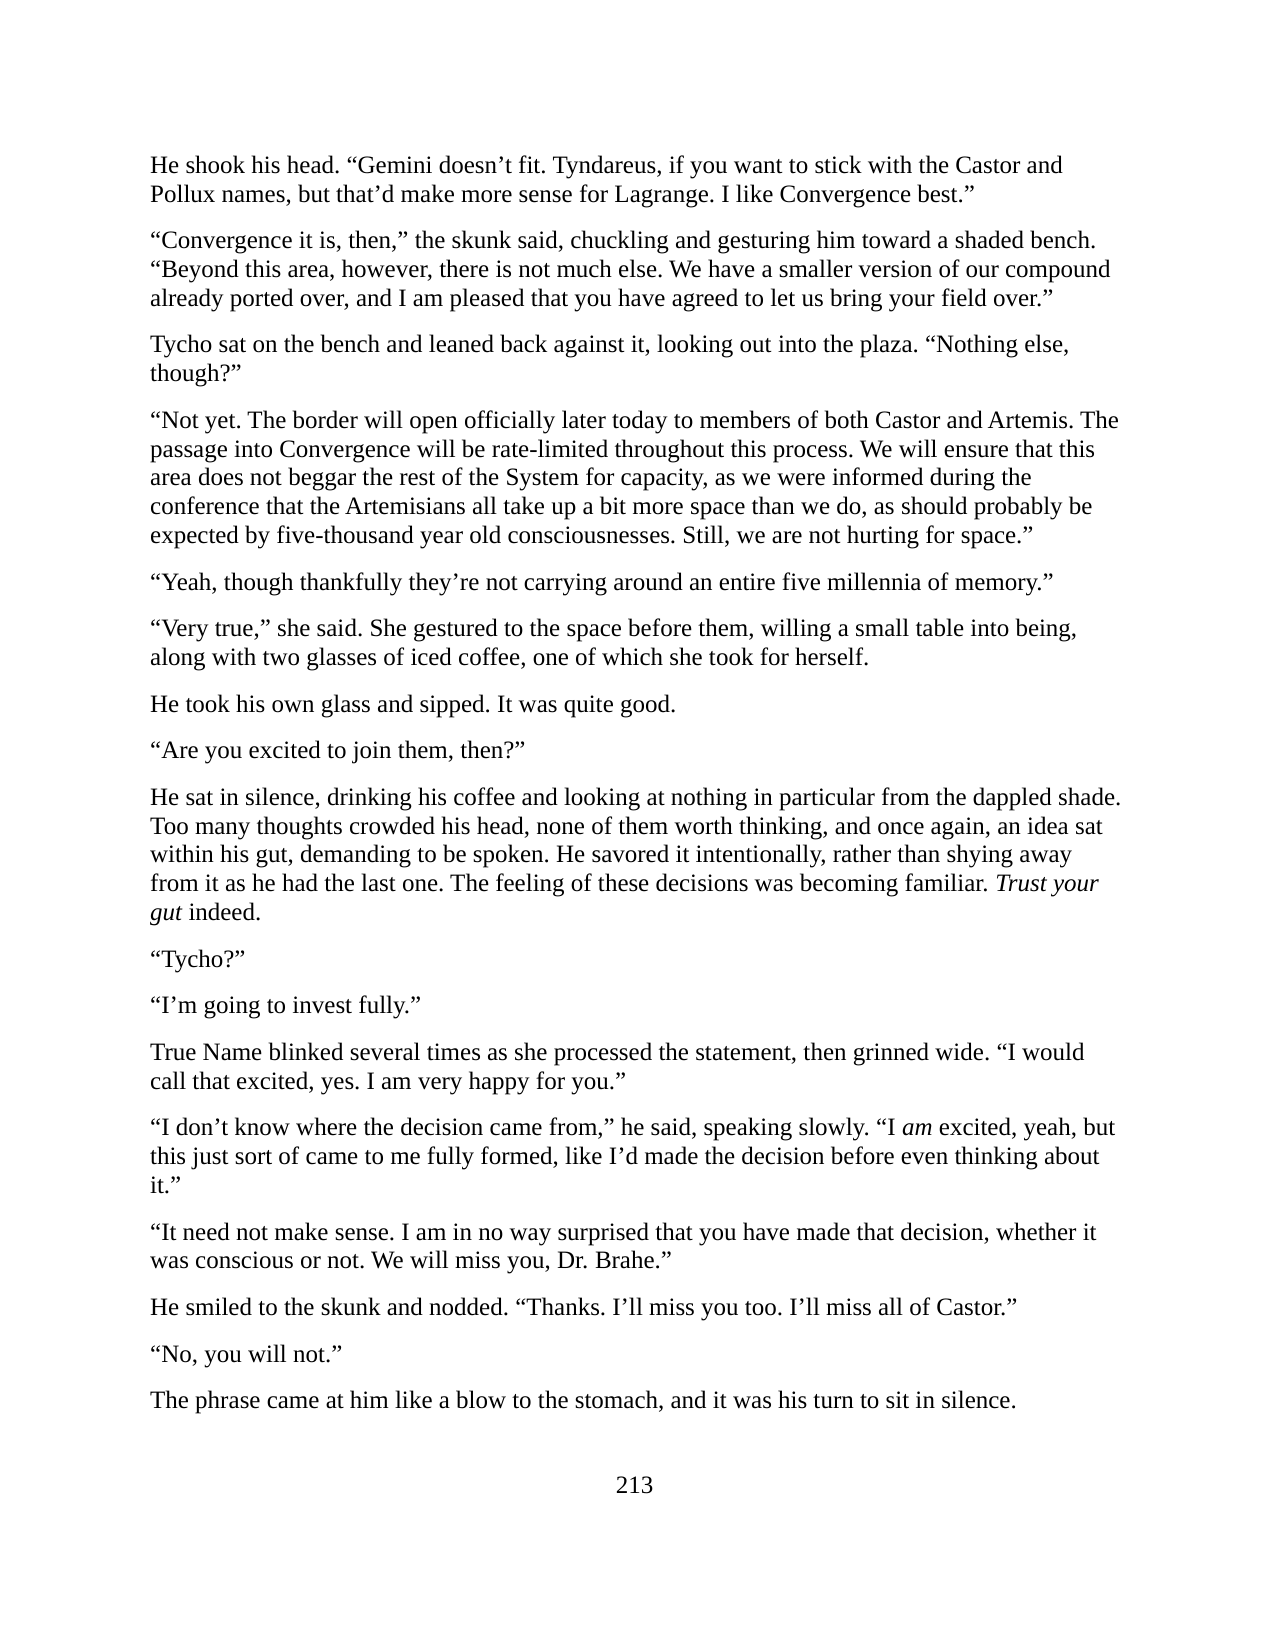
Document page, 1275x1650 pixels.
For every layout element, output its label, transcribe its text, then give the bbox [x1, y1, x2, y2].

text “It need not make sense. I am in no way surprised that you have made that decision, whether it was conscious or not. We will miss you, Dr. Brahe.” [150, 1217, 1125, 1274]
text “Tycho?” [150, 944, 1125, 972]
text He shook his head. “Gemini doesn’t fit. Tyndareus, if you want to stick with the Castor and Pollux names, but that’d make more sense for Lagrange. I like Convergence best.” [150, 150, 1125, 207]
text “I don’t know where the decision came from,” he said, speaking slowly. “I am excited, yeah, but this just sort of came to me fully formed, like I’d made the decision before even thinking about it.” [150, 1112, 1125, 1199]
text True Name blinked several times as she processed the statement, then grinned wide. “I would call that excited, yes. I am very happy for you.” [150, 1037, 1125, 1094]
text He smiled to the skunk and nodded. “Thanks. I’ll miss you too. I’ll miss all of Castor.” [150, 1292, 1125, 1321]
text The phrase came at him like a blow to the stomach, and it was his turn to sit in silence. [150, 1385, 1125, 1414]
text “Not yet. The border will open officially later today to members of both Castor and Artemis. The passage into Convergence will be rate-limited throughout this process. We will ensure that this area does not beggar the rest of the System for capacity, as we were informed during the conference that the Artemisians all take up a bit more space than we do, as should probably be expected by five-thousand year old consciousnesses. Still, we are not hurting for space.” [150, 405, 1125, 549]
text “Are you excited to join them, then?” [150, 735, 1125, 764]
text “Yeah, though thankfully they’re not carrying around an entire five millennia of memory.” [150, 567, 1125, 595]
text He sat in silence, drinking his coffee and looking at nothing in particular from the dappled shade. Too many thoughts crowded his head, none of them worth thinking, and once again, an idea sat within his gut, demanding to be spoken. He savored it intentionally, rather than shying away from it as he had the last one. The feeling of these decisions was becoming familiar. Trust your gut indeed. [150, 782, 1125, 926]
text Tycho sat on the bench and leaned back against it, looking out into the plaza. “Nothing else, though?” [150, 329, 1125, 387]
text “Very true,” she said. She gestured to the space before them, willing a small table into being, along with two glasses of iced coffee, one of which she took for herself. [150, 613, 1125, 671]
text “I’m going to invest fully.” [150, 990, 1125, 1019]
text “Convergence it is, then,” the skunk said, chuckling and gesturing him toward a shaded bench. “Beyond this area, however, there is not much else. We have a smaller version of our compound already ported over, and I am pleased that you have agreed to let us bring your field over.” [150, 225, 1125, 312]
text He took his own glass and sipped. It was quite good. [150, 689, 1125, 717]
text “No, you will not.” [150, 1339, 1125, 1367]
